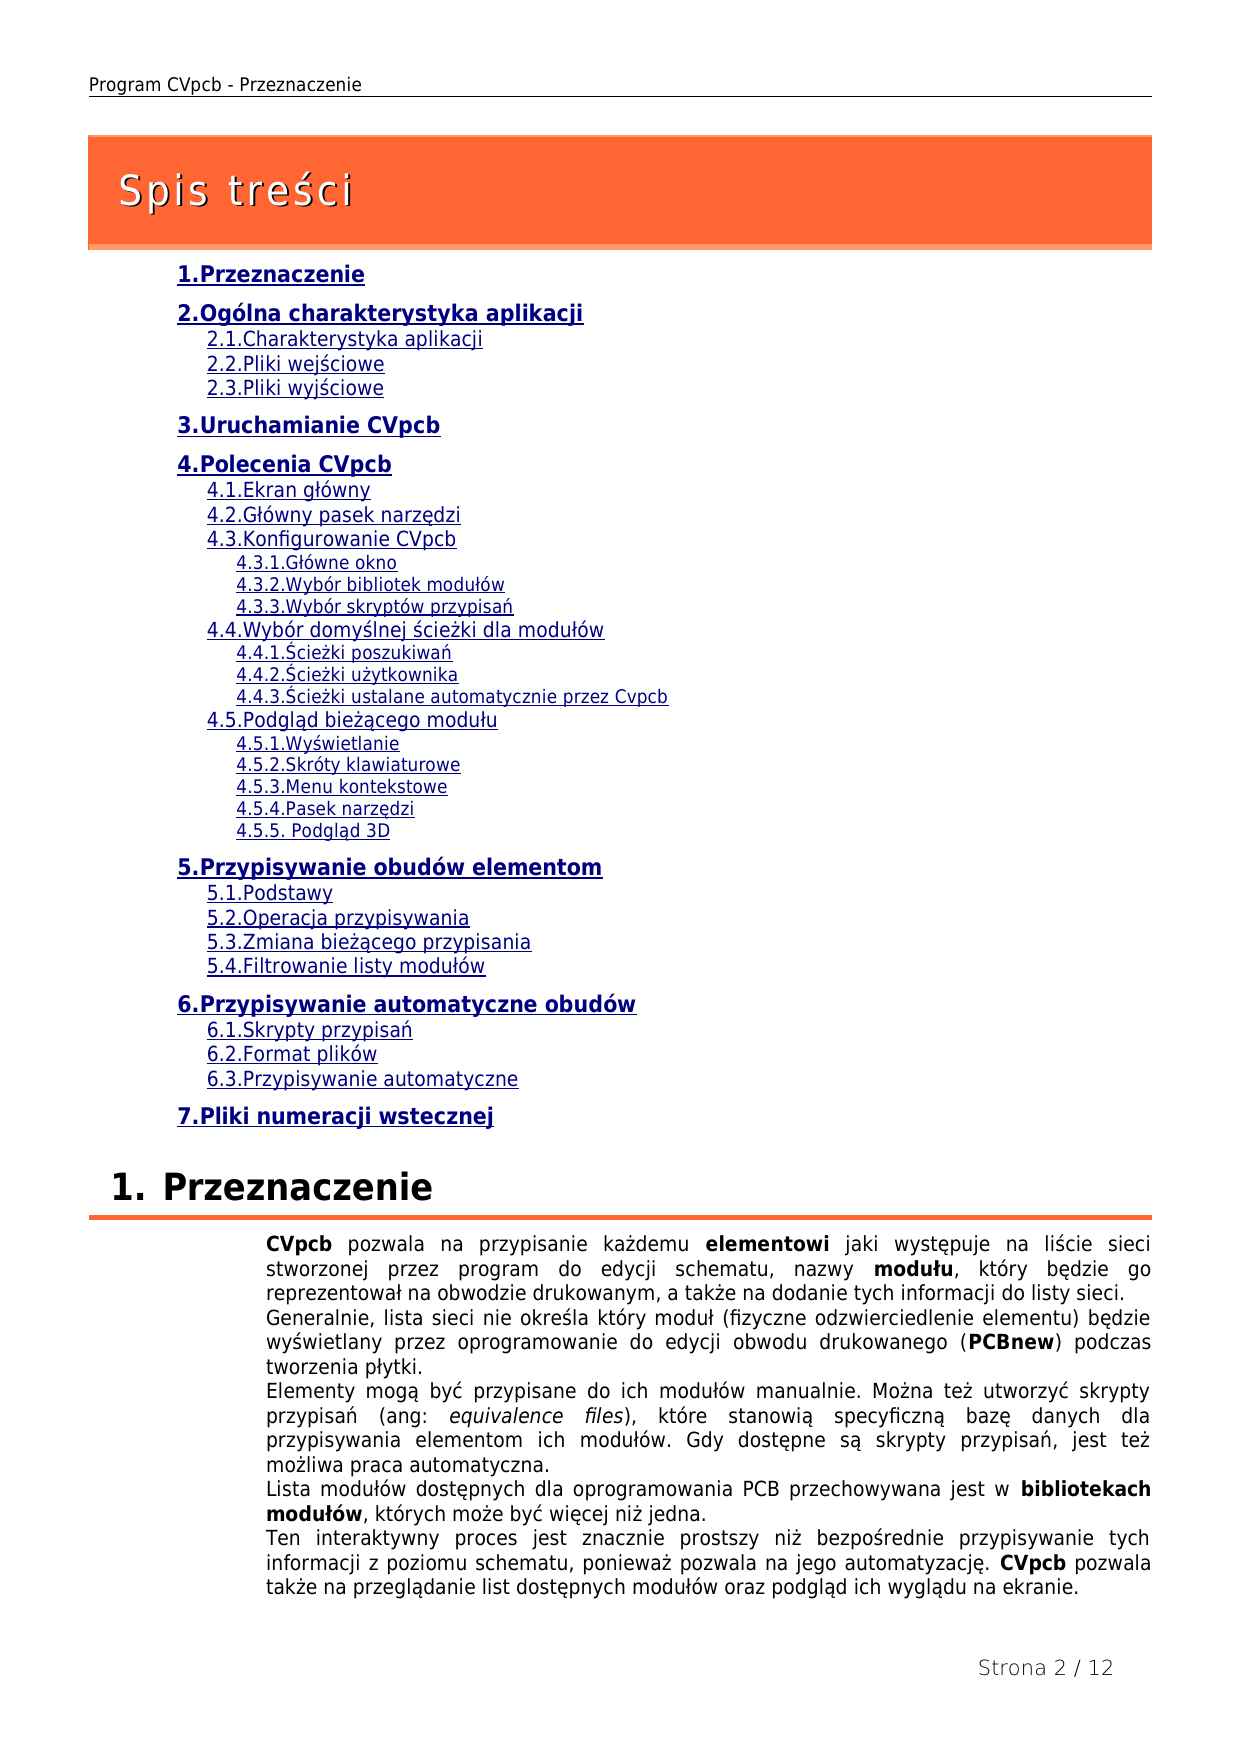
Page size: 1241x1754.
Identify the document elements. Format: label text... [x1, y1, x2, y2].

text 4.5.Podgląd bieżącego modułu [207, 708, 1152, 732]
text 4.3.1.Główne okno [236, 552, 1152, 573]
text Lista modułów dostępnych dla oprogramowania PCB przechowywana jest w bibliotekach modułów, których może być więcej niż jedna. [266, 1477, 1152, 1526]
text 4.5.4.Pasek narzędzi [236, 798, 1152, 820]
text 3.Uruchamianie CVpcb [177, 412, 1152, 439]
text 4.3.2.Wybór bibliotek modułów [236, 573, 1152, 596]
text 1.Przeznaczenie [177, 261, 1152, 288]
text 7.Pliki numeracji wstecznej [177, 1103, 1152, 1130]
text 5.4.Filtrowanie listy modułów [207, 954, 1152, 979]
text 4.5.5. Podgląd 3D [236, 820, 1152, 842]
text 4.3.3.Wybór skryptów przypisań [236, 596, 1152, 617]
text 4.2.Główny pasek narzędzi [207, 503, 1152, 527]
subtitle Spis treści [88, 136, 1152, 250]
text 4.4.Wybór domyślnej ścieżki dla modułów [207, 617, 1152, 642]
subtitle Przeznaczenie [88, 1159, 1152, 1220]
text 5.1.Podstawy [207, 881, 1152, 906]
text Elementy mogą być przypisane do ich modułów manualnie. Można też utworzyć skrypty przypisań (ang: equivalence files), które stanowią specyficzną bazę danych dla przypisywania elementom ich modułów. Gdy dostępne są skrypty przypisań, jest też możliwa praca automatyczna. [266, 1379, 1152, 1477]
text 2.2.Pliki wejściowe [207, 352, 1152, 376]
text Ten interaktywny proces jest znacznie prostszy niż bezpośrednie przypisywanie tych informacji z poziomu schematu, ponieważ pozwala na jego automatyzację. CVpcb pozwala także na przeglądanie list dostępnych modułów oraz podgląd ich wyglądu na ekranie. [266, 1526, 1152, 1599]
text 5.Przypisywanie obudów elementom [177, 854, 1152, 881]
text 5.2.Operacja przypisywania [207, 906, 1152, 930]
text 4.4.3.Ścieżki ustalane automatycznie przez Cvpcb [236, 686, 1152, 708]
text 4.5.1.Wyświetlanie [236, 732, 1152, 754]
text 6.1.Skrypty przypisań [207, 1018, 1152, 1042]
text 4.3.Konfigurowanie CVpcb [207, 527, 1152, 552]
text Generalnie, lista sieci nie określa który moduł (fizyczne odzwierciedlenie elementu) będzie wyświetlany przez oprogramowanie do edycji obwodu drukowanego (PCBnew) podczas tworzenia płytki. [266, 1306, 1152, 1379]
text 2.3.Pliki wyjściowe [207, 376, 1152, 401]
text 4.4.2.Ścieżki użytkownika [236, 664, 1152, 686]
text 6.3.Przypisywanie automatyczne [207, 1067, 1152, 1091]
text 6.2.Format plików [207, 1042, 1152, 1067]
text 2.1.Charakterystyka aplikacji [207, 327, 1152, 352]
text 6.Przypisywanie automatyczne obudów [177, 991, 1152, 1018]
text 4.Polecenia CVpcb [177, 451, 1152, 478]
text 4.5.3.Menu kontekstowe [236, 776, 1152, 798]
text 4.1.Ekran główny [207, 478, 1152, 503]
text CVpcb pozwala na przypisanie każdemu elementowi jaki występuje na liście sieci stworzonej przez program do edycji schematu, nazwy modułu, który będzie go reprezentował na obwodzie drukowanym, a także na dodanie tych informacji do listy sieci. [266, 1232, 1152, 1306]
text 2.Ogólna charakterystyka aplikacji [177, 300, 1152, 327]
text 4.4.1.Ścieżki poszukiwań [236, 642, 1152, 664]
text 4.5.2.Skróty klawiaturowe [236, 754, 1152, 776]
text 5.3.Zmiana bieżącego przypisania [207, 930, 1152, 954]
